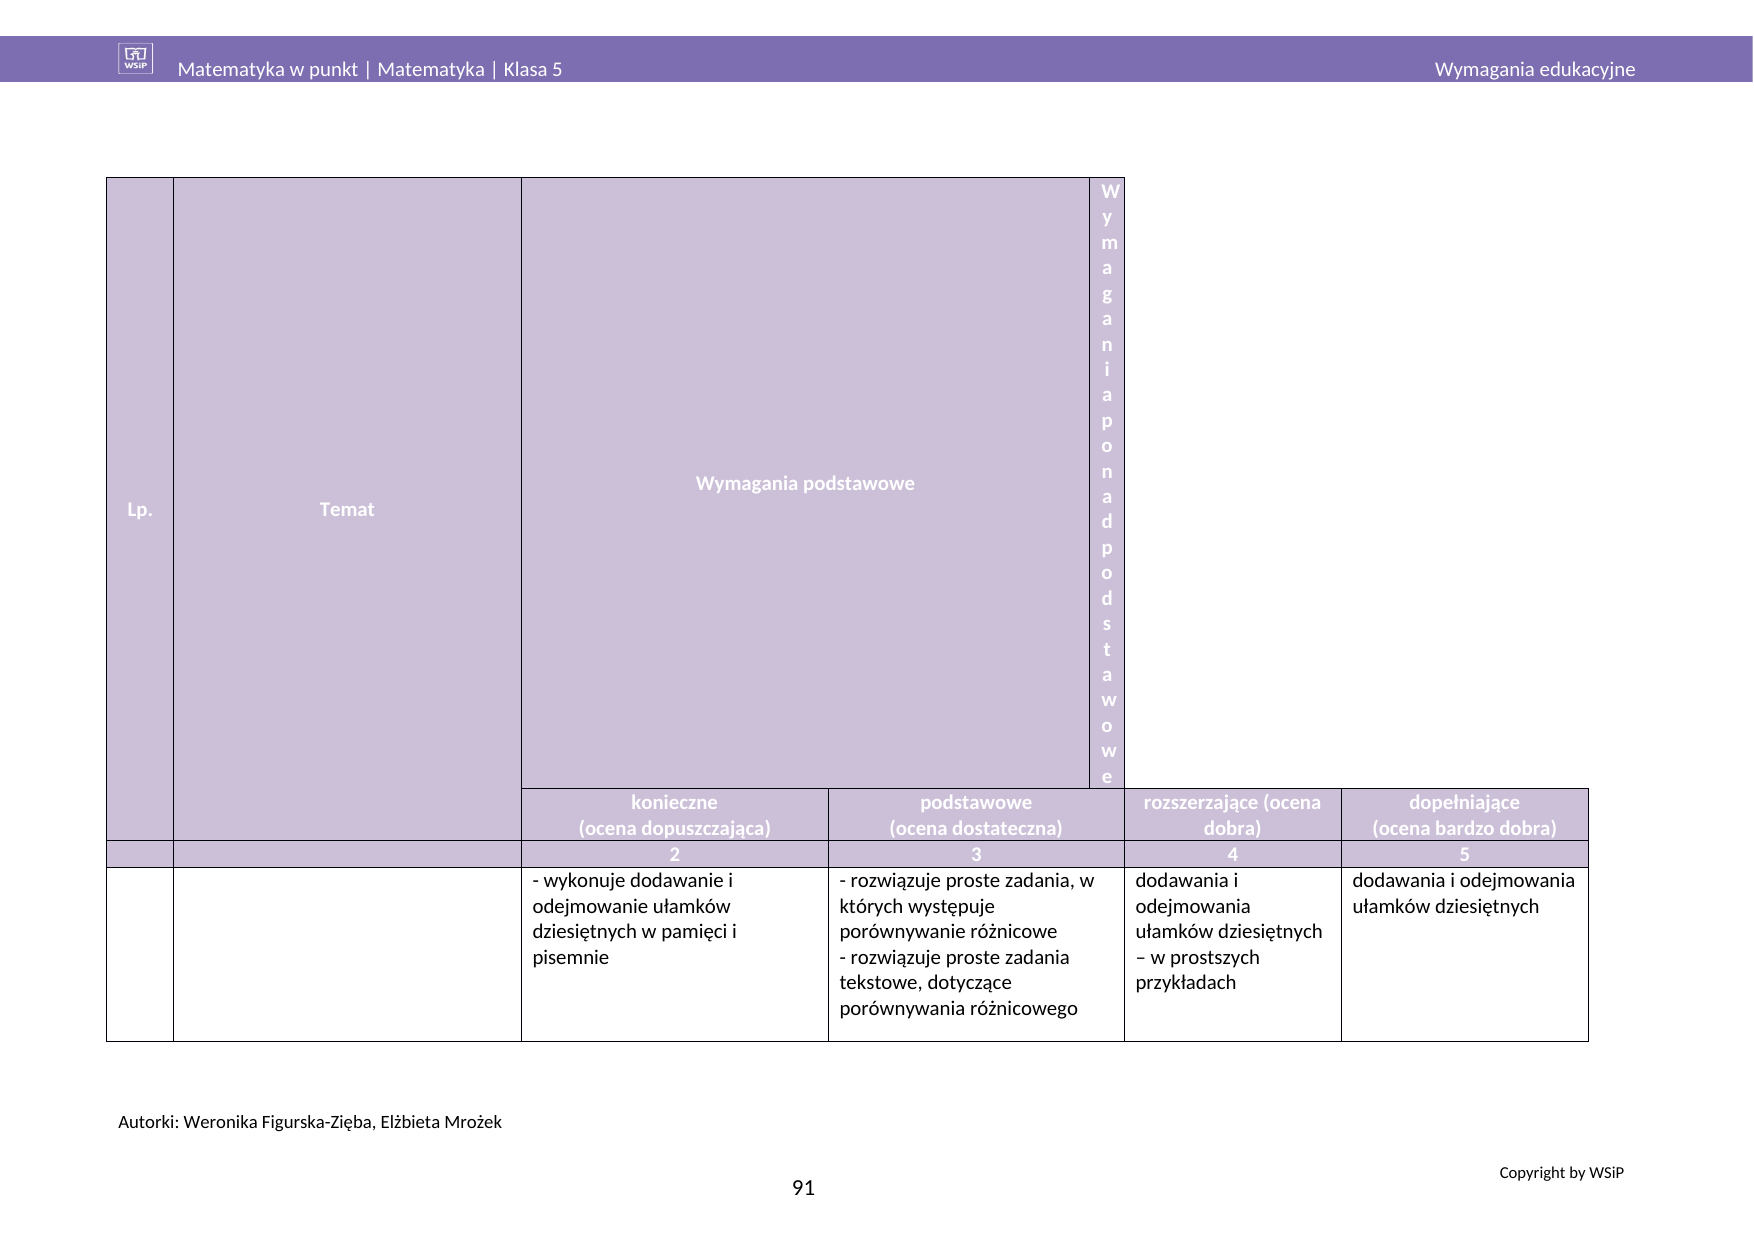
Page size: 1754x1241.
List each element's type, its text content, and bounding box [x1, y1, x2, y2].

picture [0, 36, 1753, 82]
table_header Wymagania ponadpodstawowe [1090, 178, 1124, 788]
table_cell rozszerzające (ocena dobra) [1125, 789, 1341, 840]
table_cell 5 [1342, 841, 1588, 867]
table_cell dopełniające (ocena bardzo dobra) [1342, 789, 1588, 840]
table_header Wymagania podstawowe [522, 178, 1089, 788]
table_cell - rozwiązuje proste zadania, w których występuje porównywanie różnicowe - rozwiązuje proste zadania tekstowe, dotyczące porównywania różnicowego [829, 868, 1124, 1041]
table_cell konieczne (ocena dopuszczająca) [522, 789, 828, 840]
table_header Lp. [107, 178, 173, 840]
table_header Temat [174, 178, 521, 840]
table_cell podstawowe (ocena dostateczna) [829, 789, 1124, 840]
table_cell [174, 868, 521, 1041]
table_cell 4 [1125, 841, 1341, 867]
table_cell - wykonuje dodawanie i odejmowanie ułamków dziesiętnych w pamięci i pisemnie [522, 868, 828, 1041]
table_cell [174, 841, 521, 867]
table_cell dodawania i odejmowania ułamków dziesiętnych [1342, 868, 1588, 1041]
table_cell [107, 841, 173, 867]
table_cell [107, 868, 173, 1041]
table_cell 2 [522, 841, 828, 867]
table_cell dodawania i odejmowania ułamków dziesiętnych – w prostszych przykładach [1125, 868, 1341, 1041]
table_cell 3 [829, 841, 1124, 867]
